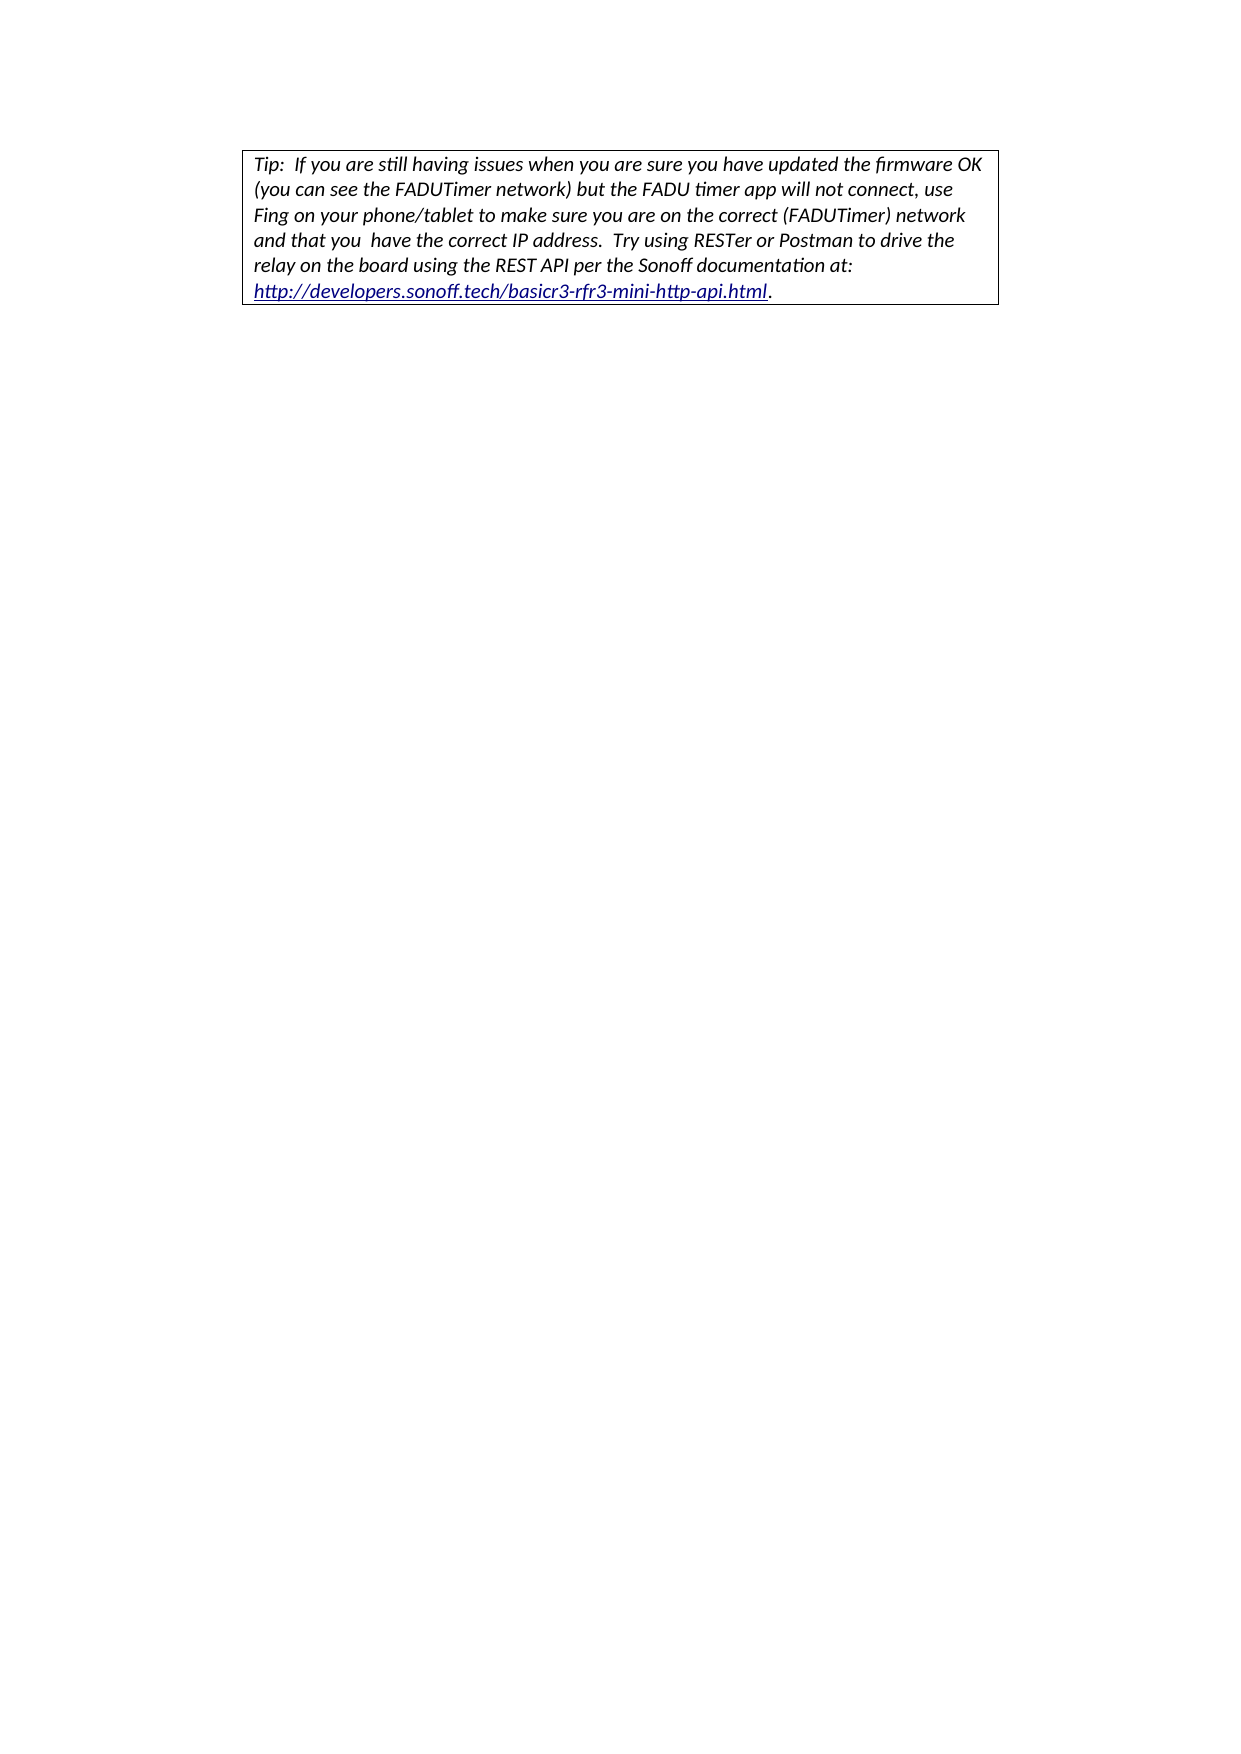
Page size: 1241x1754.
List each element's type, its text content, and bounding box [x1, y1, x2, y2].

table_cell Tip: If you are still having issues when you are sure you have updated the firmware OK (you can see the FADUTimer network) but the FADU timer app will not connect, use Fing on your phone/tablet to make sure you are on the correct (FADUTimer) network and that you have the correct IP address. Try using RESTer or Postman to drive the relay on the board using the REST API per the Sonoff documentation at: http://developers.sonoff.tech/basicr3-rfr3-mini-http-api.html. [243, 151, 998, 303]
